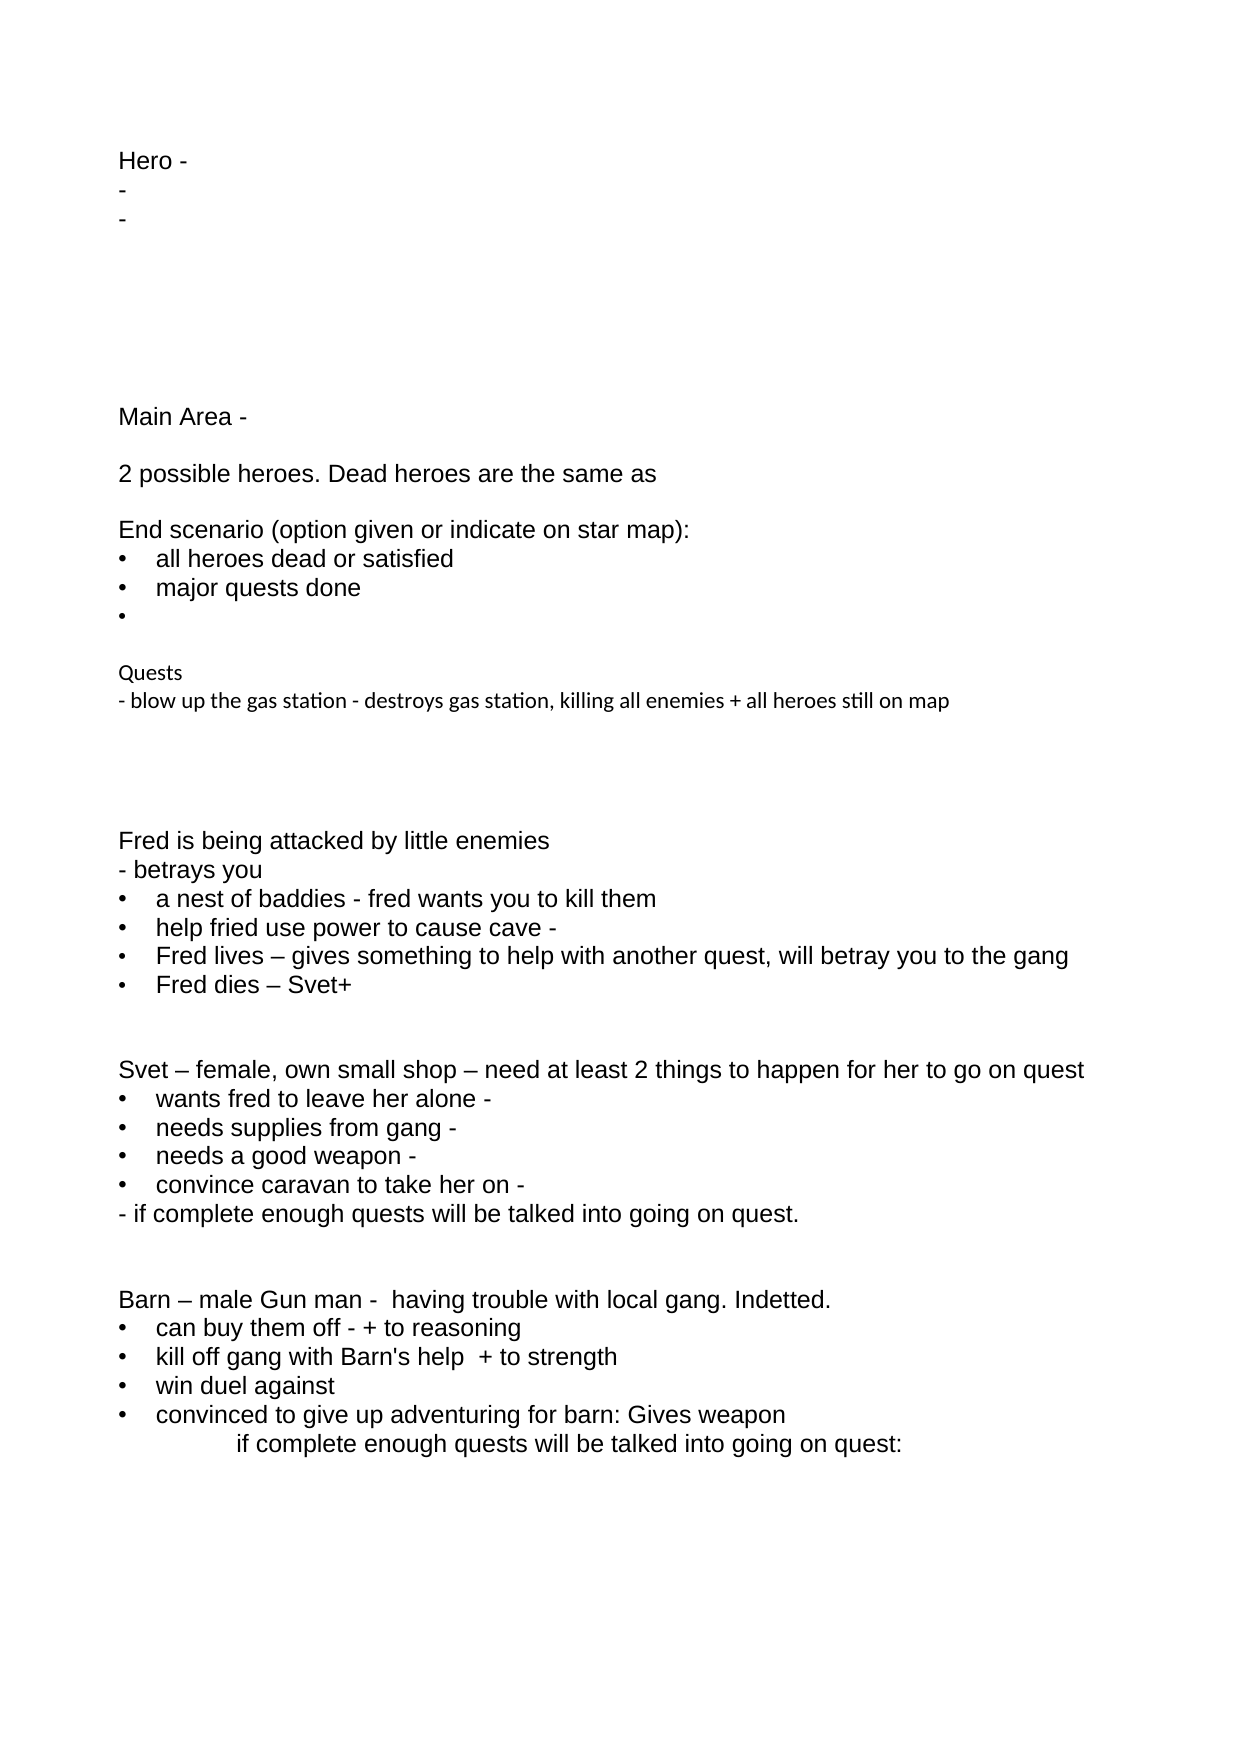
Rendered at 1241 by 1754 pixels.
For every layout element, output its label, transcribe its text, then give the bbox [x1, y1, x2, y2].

list Fred lives – gives something to help with another quest, will betray you to the gang [81, 941, 1122, 970]
list Fred dies – Svet+ [81, 970, 1122, 999]
text Quests [118, 658, 1122, 686]
text Hero - [118, 146, 1122, 175]
list major quests done [81, 573, 1122, 602]
list a nest of baddies - fred wants you to kill them [81, 884, 1122, 912]
text Main Area - [118, 402, 1122, 431]
list help fried use power to cause cave - [81, 912, 1122, 941]
list can buy them off - + to reasoning [81, 1313, 1122, 1342]
text - [118, 175, 1122, 204]
text - [118, 204, 1122, 232]
list win duel against [81, 1371, 1122, 1400]
list kill off gang with Barn's help + to strength [81, 1342, 1122, 1371]
list needs supplies from gang - [81, 1112, 1122, 1141]
text Fred is being attacked by little enemies [118, 826, 1122, 855]
list convince caravan to take her on - [81, 1170, 1122, 1199]
text - blow up the gas station - destroys gas station, killing all enemies + all heroes still on map [118, 686, 1122, 714]
text if complete enough quests will be talked into going on quest: [118, 1429, 1122, 1457]
list all heroes dead or satisfied [81, 544, 1122, 573]
text Barn – male Gun man - having trouble with local gang. Indetted. [118, 1284, 1122, 1313]
text 2 possible heroes. Dead heroes are the same as [118, 459, 1122, 487]
text Svet – female, own small shop – need at least 2 things to happen for her to go on quest [118, 1055, 1122, 1084]
text End scenario (option given or indicate on star map): [118, 516, 1122, 544]
text - if complete enough quests will be talked into going on quest. [118, 1199, 1122, 1228]
list wants fred to leave her alone - [81, 1084, 1122, 1112]
list convinced to give up adventuring for barn: Gives weapon [81, 1400, 1122, 1429]
list needs a good weapon - [81, 1141, 1122, 1170]
text - betrays you [118, 855, 1122, 884]
